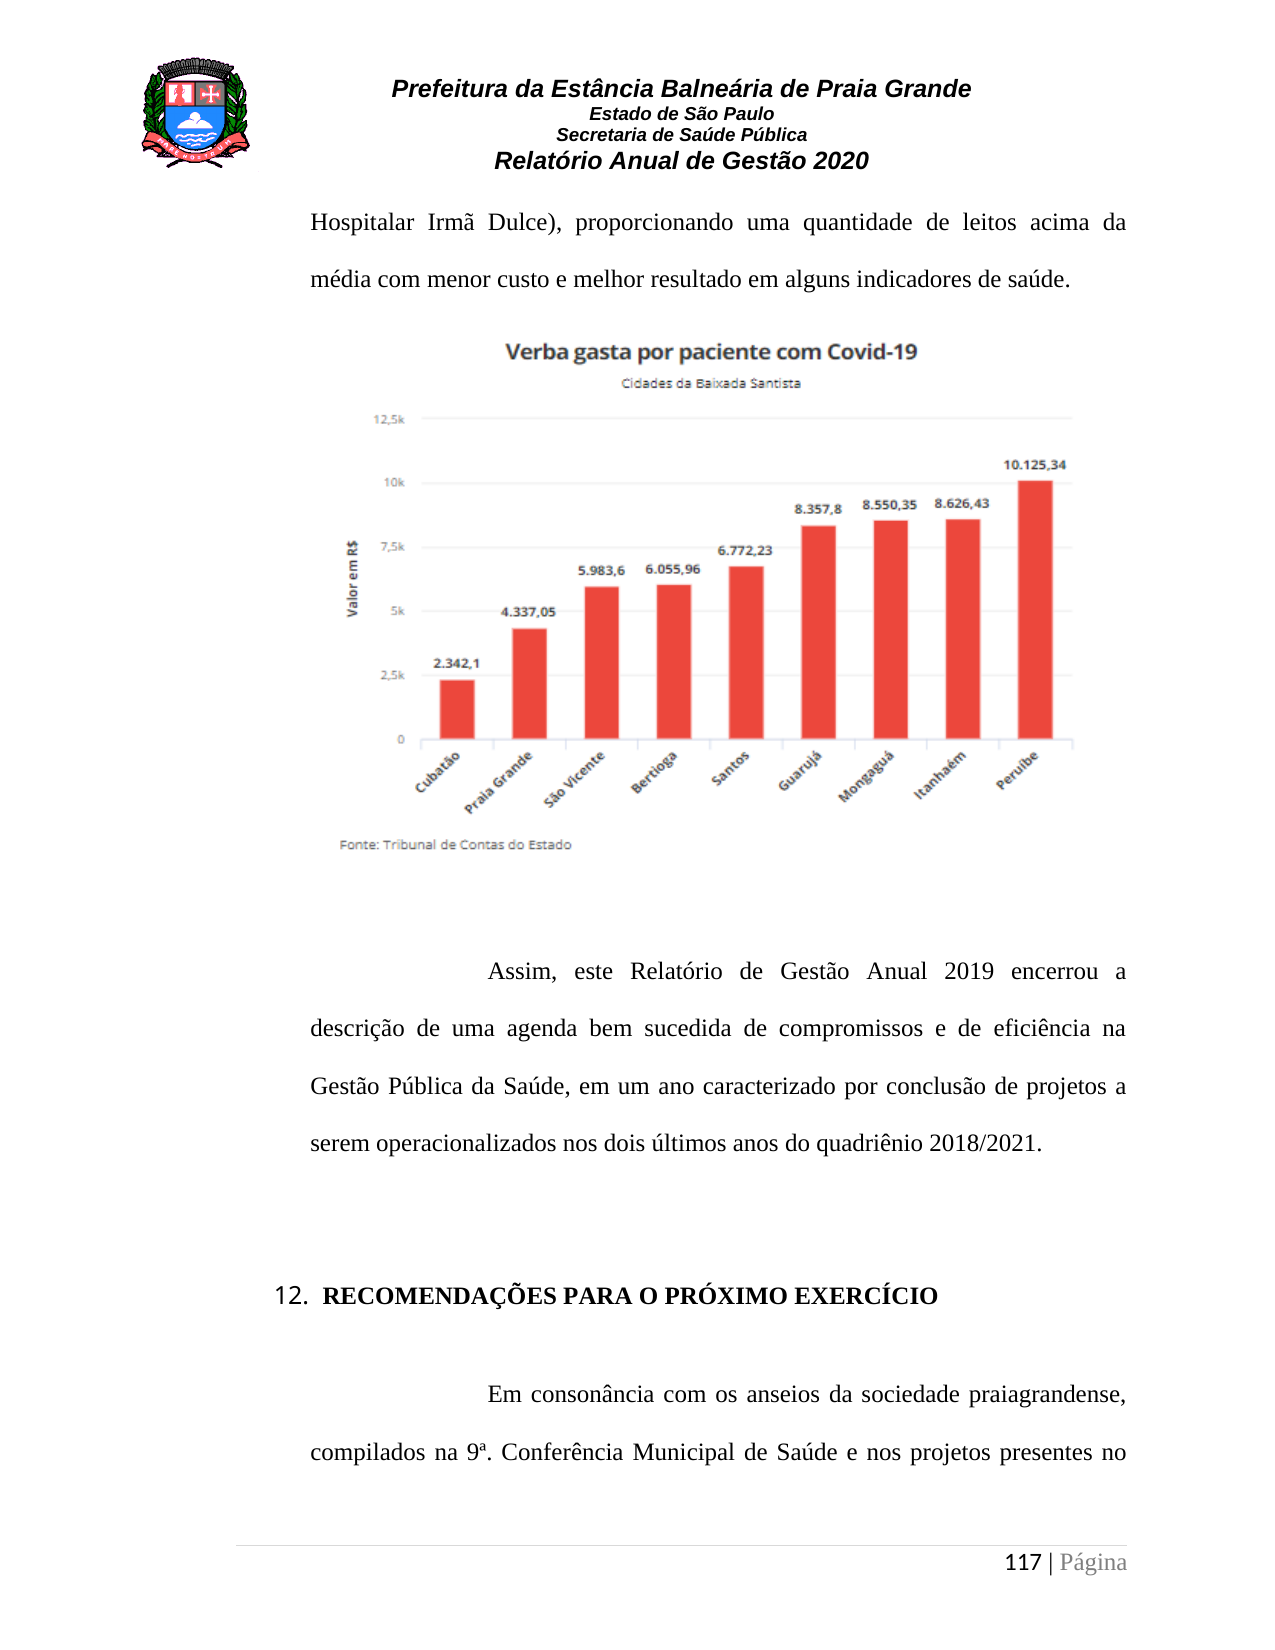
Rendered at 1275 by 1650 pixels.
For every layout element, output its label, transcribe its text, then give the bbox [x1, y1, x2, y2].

list RECOMENDAÇÕES PARA O PRÓXIMO EXERCÍCIO [274, 1277, 1127, 1311]
text Assim, este Relatório de Gestão Anual 2019 encerrou a descrição de uma agenda bem sucedida de compromissos e de eficiência na Gestão Pública da Saúde, em um ano caracterizado por conclusão de projetos a serem operacionalizados nos dois últimos anos do quadriênio 2018/2021. [310, 956, 1127, 1157]
text Em consonância com os anseios da sociedade praiagrandense, compilados na 9ª. Conferência Municipal de Saúde e nos projetos presentes no [310, 1379, 1127, 1466]
text Hospitalar Irmã Dulce), proporcionando uma quantidade de leitos acima da média com menor custo e melhor resultado em alguns indicadores de saúde. [310, 207, 1127, 293]
picture [132, 55, 259, 172]
picture [310, 321, 1119, 868]
